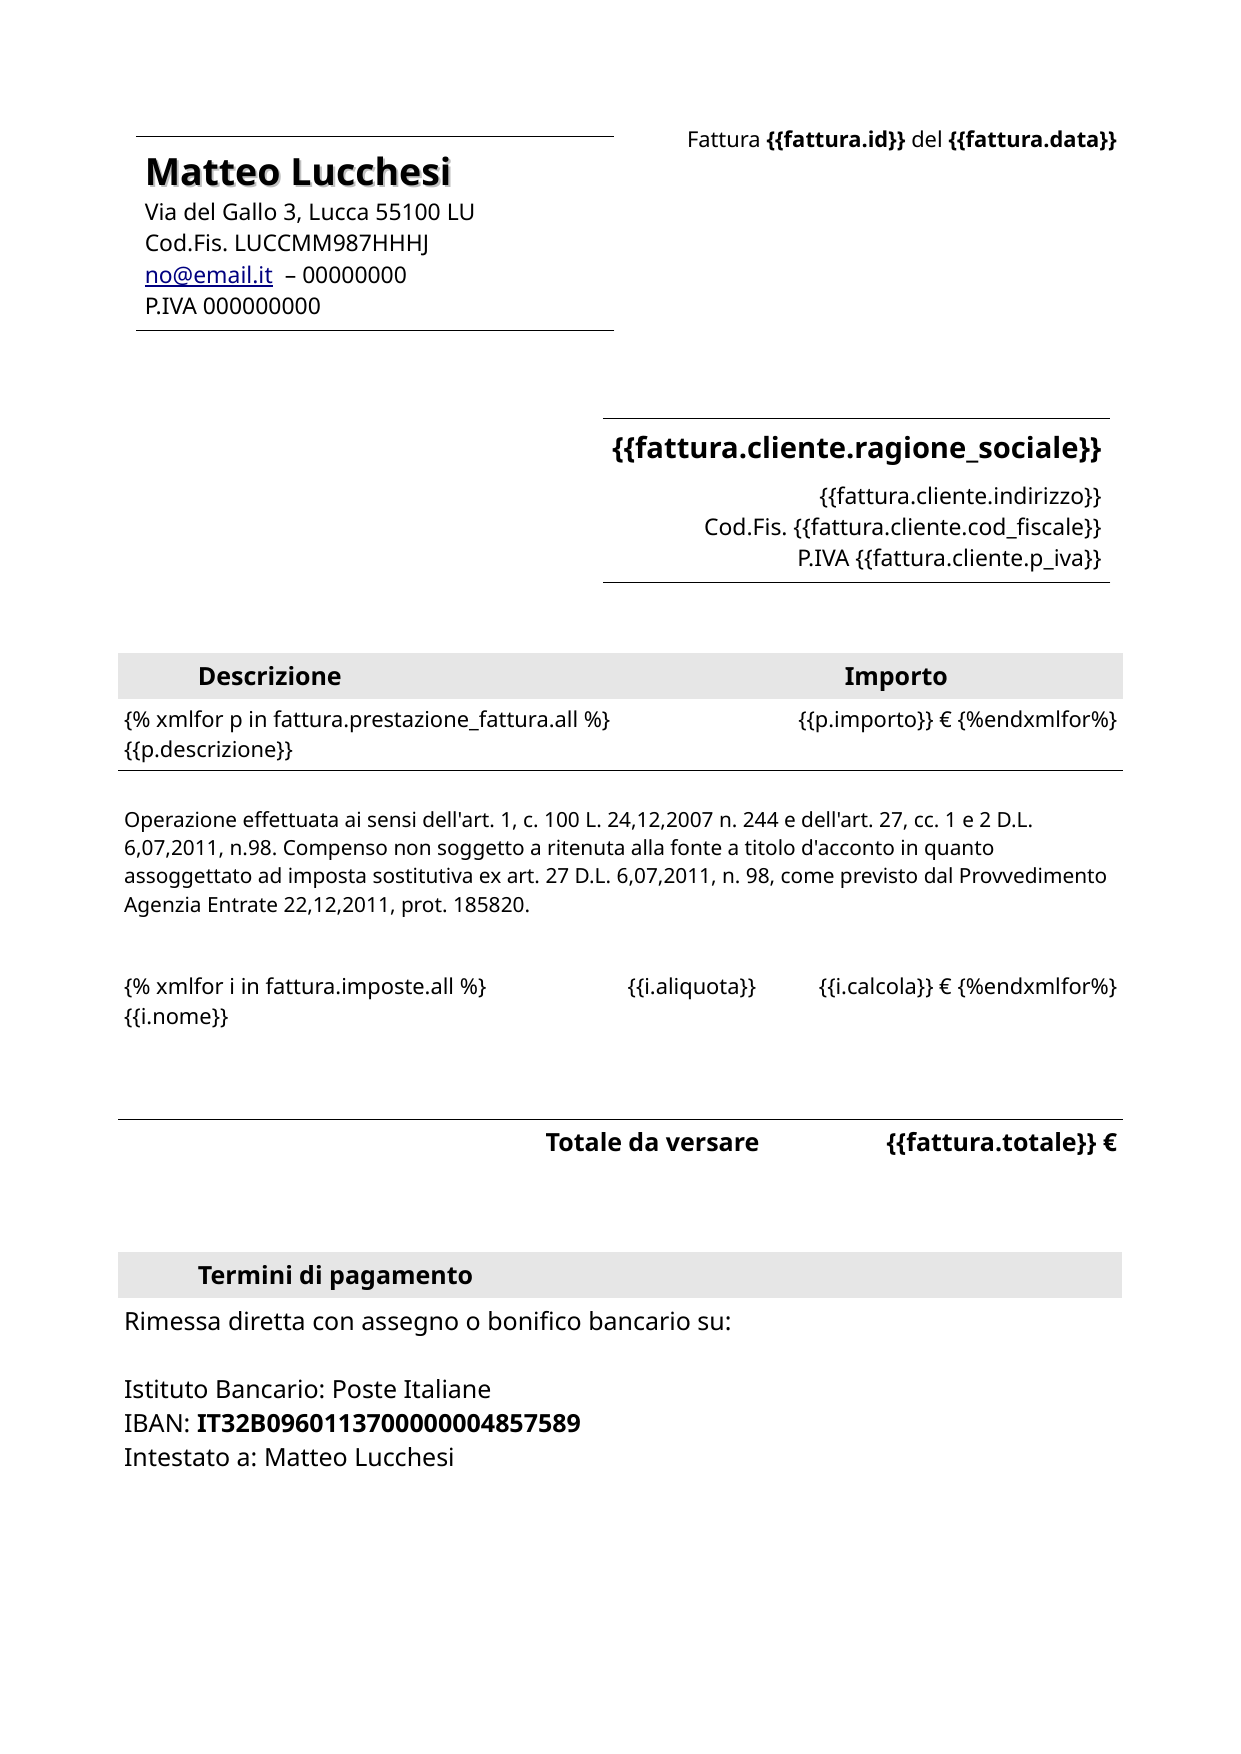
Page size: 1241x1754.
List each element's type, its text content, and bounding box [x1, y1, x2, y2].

table_cell Rimessa diretta con assegno o bonifico bancario su: Istituto Bancario: Poste Italiane IBAN: IT32B0960113700000004857589 Intestato a: Matteo Lucchesi [118, 1298, 1122, 1479]
table_header {{i.aliquota}} [595, 965, 762, 1036]
table_header Totale da versare [118, 1120, 765, 1164]
text {{fattura.cliente.indirizzo}} [612, 480, 1101, 511]
table_cell {% xmlfor p in fattura.prestazione_fattura.all %} {{p.descrizione}} [118, 699, 765, 770]
text {{fattura.cliente.ragione_sociale}} [612, 428, 1101, 467]
table_header {% xmlfor i in fattura.imposte.all %} {{i.nome}} [118, 965, 595, 1036]
text Cod.Fis. {{fattura.cliente.cod_fiscale}} [612, 511, 1101, 542]
table_cell {{p.importo}} € {%endxmlfor%} [765, 699, 1123, 770]
table_header {{i.calcola}} € {%endxmlfor%} [762, 965, 1123, 1036]
text P.IVA {{fattura.cliente.p_iva}} [612, 542, 1101, 573]
table_header {{fattura.totale}} € [765, 1120, 1123, 1164]
table_header Operazione effettuata ai sensi dell'art. 1, c. 100 L. 24,12,2007 n. 244 e dell'art. 27, cc. 1 e 2 D.L. 6,07,2011, n.98. Compenso non soggetto a ritenuta alla fonte a titolo d'acconto in quanto assoggettato ad imposta sostitutiva ex art. 27 D.L. 6,07,2011, n. 98, come previsto dal Provvedimento Agenzia Entrate 22,12,2011, prot. 185820. [118, 799, 1123, 924]
table_header Importo [765, 653, 1123, 699]
table_header Descrizione [118, 653, 765, 699]
table_header Termini di pagamento [118, 1252, 1122, 1298]
